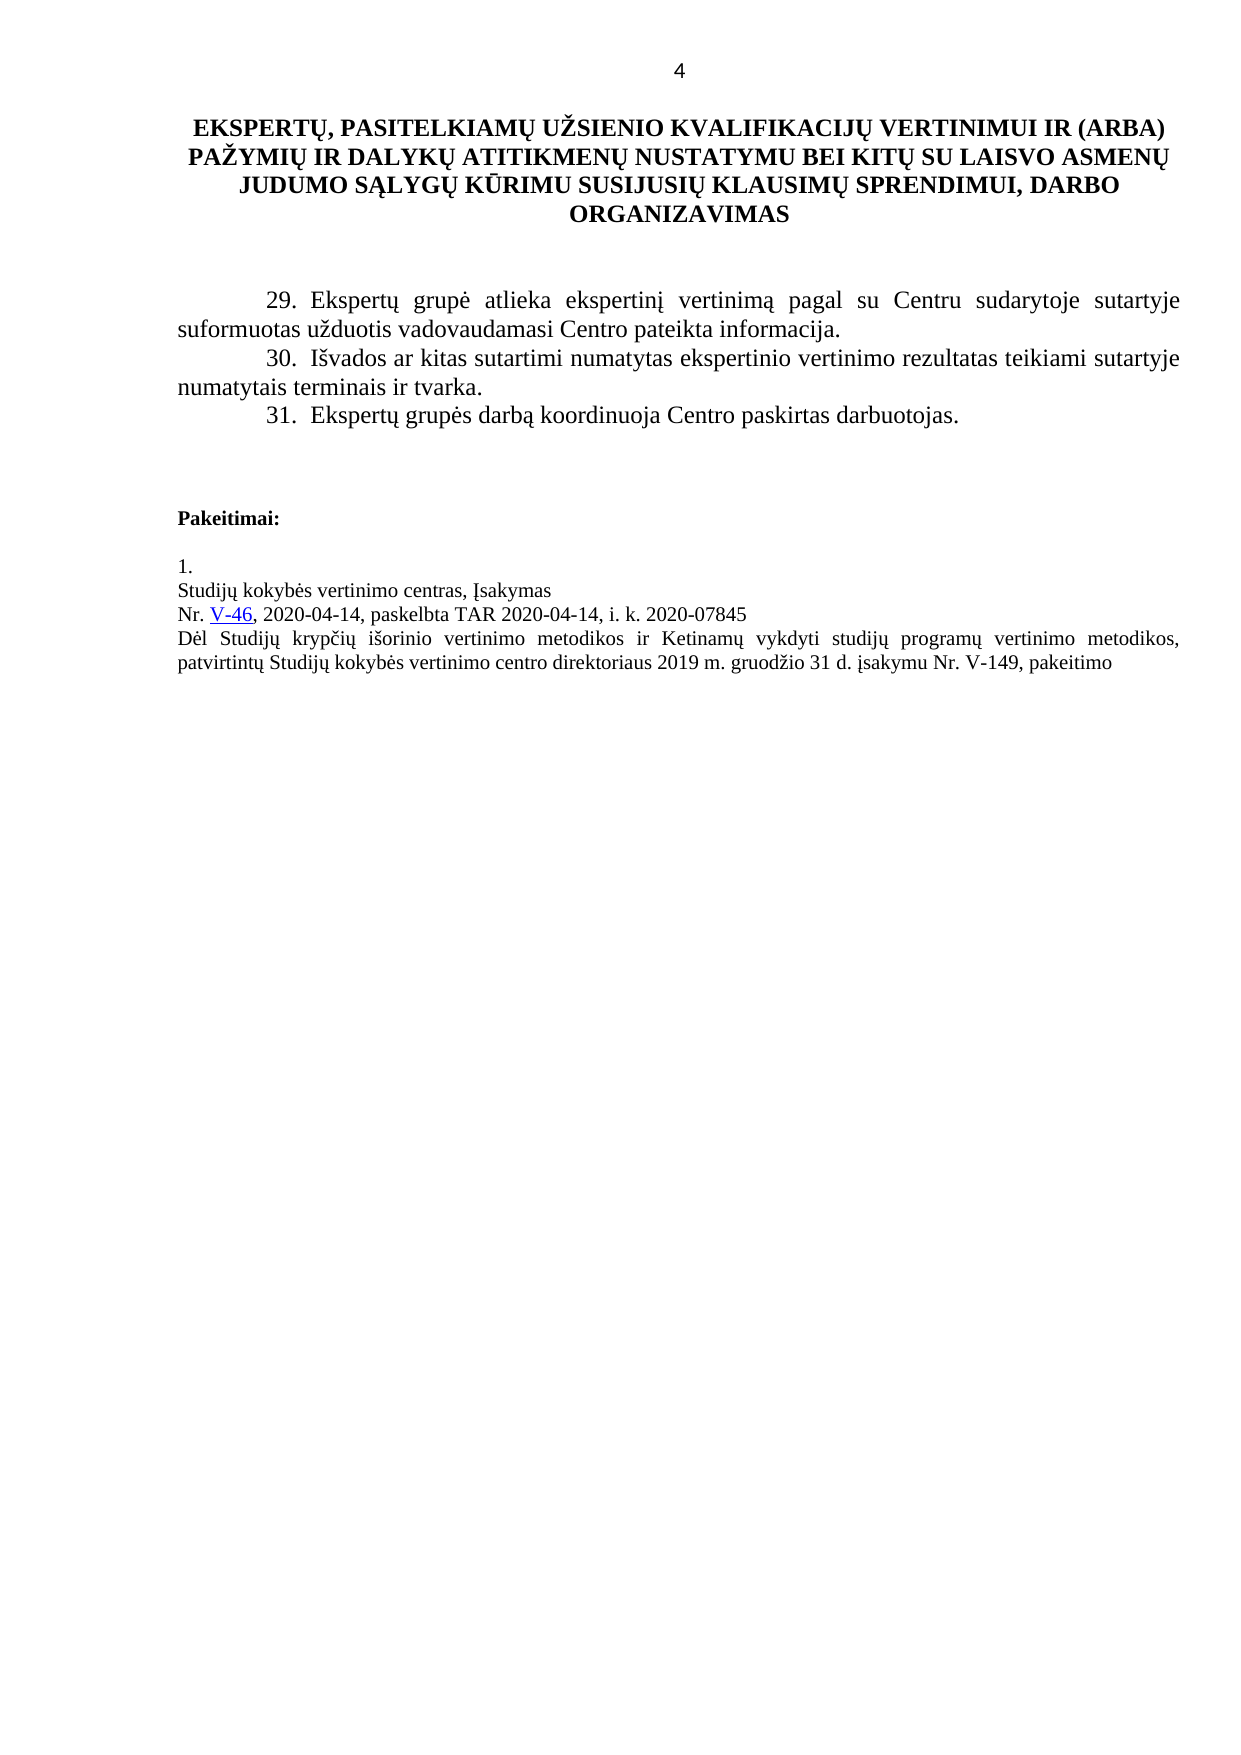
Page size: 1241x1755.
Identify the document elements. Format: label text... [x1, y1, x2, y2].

text Studijų kokybės vertinimo centras, Įsakymas [177, 578, 1181, 602]
text EKSPERTŲ, PASITELKIAMŲ UŽSIENIO KVALIFIKACIJŲ VERTINIMUI IR (ARBA) PAŽYMIŲ IR DALYKŲ ATITIKMENŲ NUSTATYMU BEI KITŲ SU LAISVO ASMENŲ JUDUMO SĄLYGŲ KŪRIMU SUSIJUSIŲ KLAUSIMŲ SPRENDIMUI, DARBO ORGANIZAVIMAS [177, 113, 1181, 228]
text Dėl Studijų krypčių išorinio vertinimo metodikos ir Ketinamų vykdyti studijų programų vertinimo metodikos, patvirtintų Studijų kokybės vertinimo centro direktoriaus 2019 m. gruodžio 31 d. įsakymu Nr. V-149, pakeitimo [177, 626, 1181, 674]
text Nr. V-46, 2020-04-14, paskelbta TAR 2020-04-14, i. k. 2020-07845 [177, 602, 1181, 626]
text 29. Ekspertų grupė atlieka ekspertinį vertinimą pagal su Centru sudarytoje sutartyje suformuotas užduotis vadovaudamasi Centro pateikta informacija. [177, 285, 1181, 343]
text 30. Išvados ar kitas sutartimi numatytas ekspertinio vertinimo rezultatas teikiami sutartyje numatytais terminais ir tvarka. [177, 343, 1181, 400]
text Pakeitimai: [177, 506, 1181, 530]
text 31. Ekspertų grupės darbą koordinuoja Centro paskirtas darbuotojas. [177, 400, 1181, 429]
text 1. [177, 554, 1181, 578]
